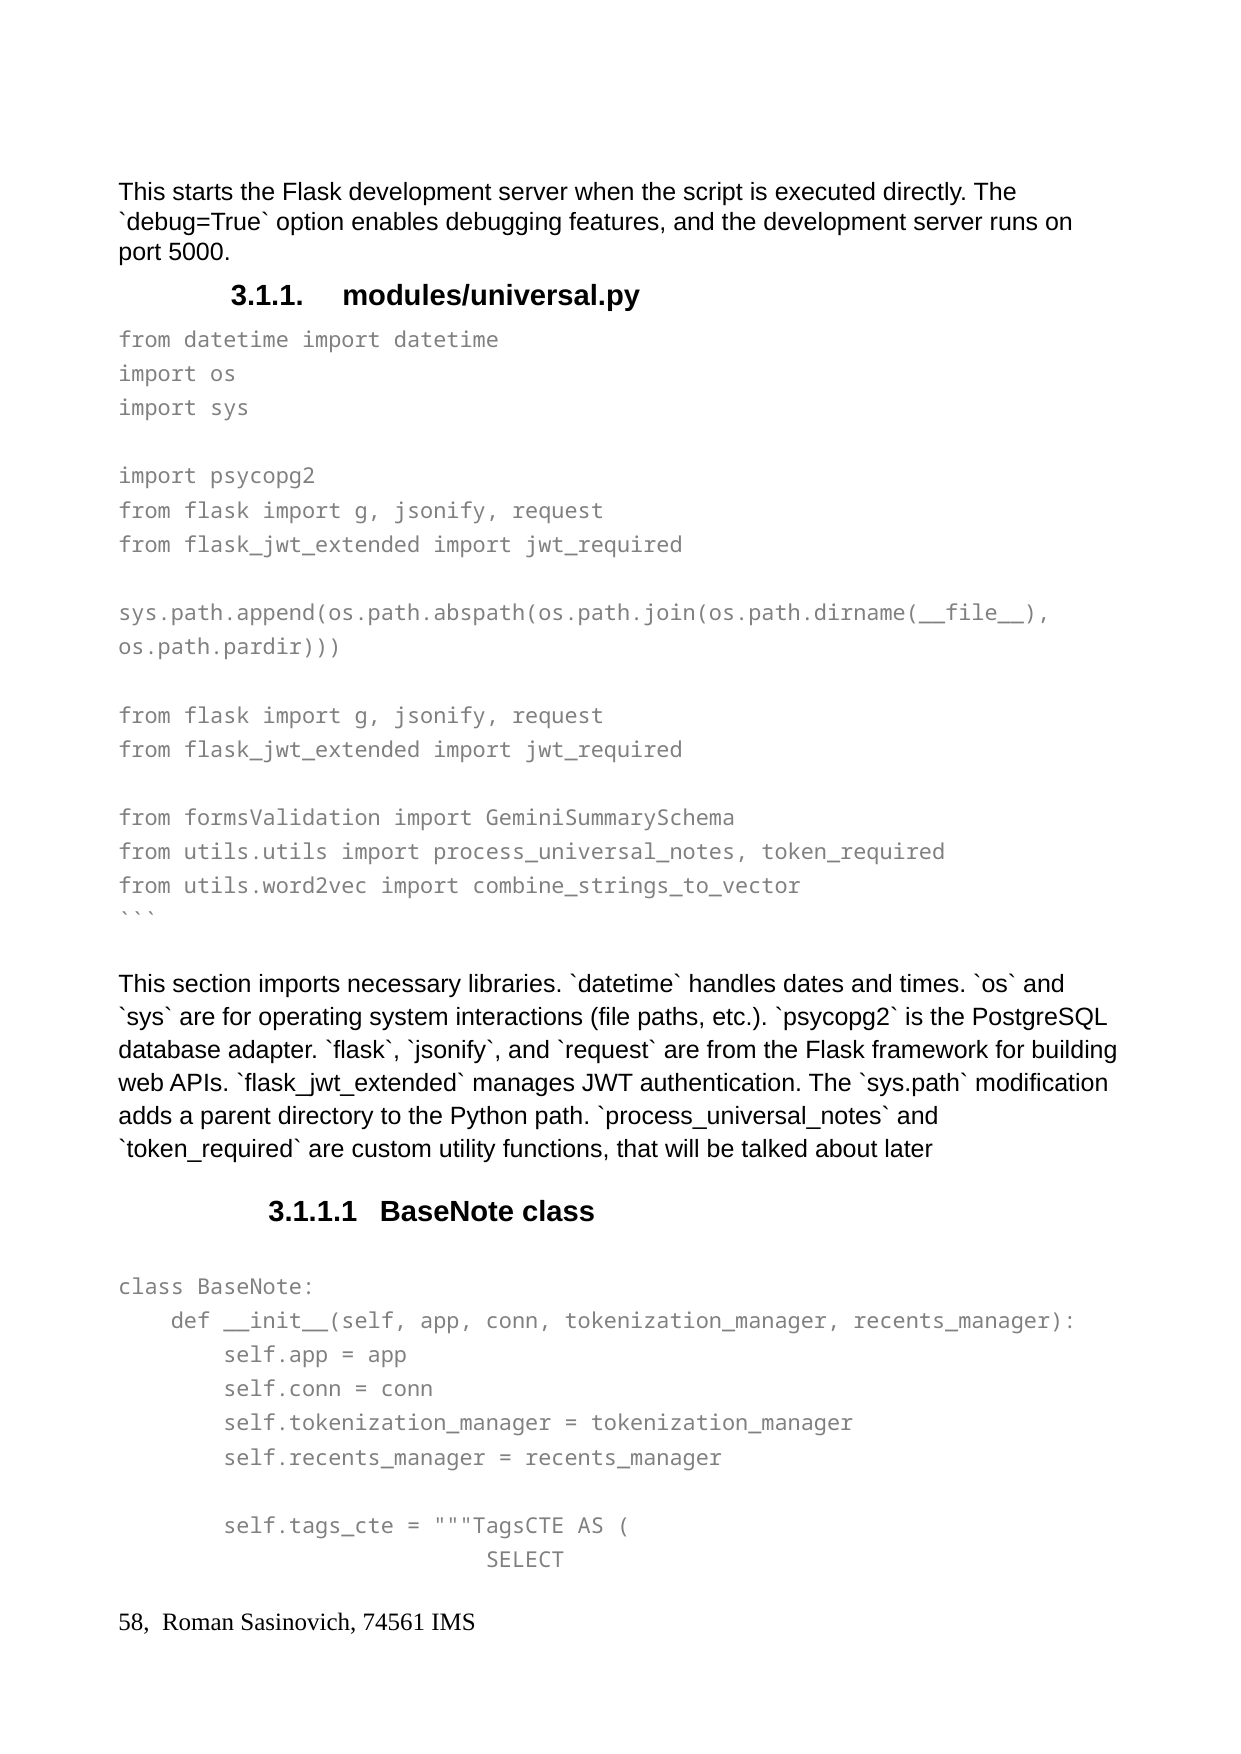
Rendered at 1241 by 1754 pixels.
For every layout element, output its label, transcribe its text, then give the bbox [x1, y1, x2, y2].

text This starts the Flask development server when the script is executed directly. The `debug=True` option enables debugging features, and the development server runs on port 5000. [118, 176, 1122, 265]
subtitle modules/universal.py [231, 278, 1122, 311]
text from datetime import datetime import os import sys import psycopg2 from flask import g, jsonify, request from flask_jwt_extended import jwt_required sys.path.append(os.path.abspath(os.path.join(os.path.dirname(__file__), os.path.pardir))) from flask import g, jsonify, request from flask_jwt_extended import jwt_required from formsValidation import GeminiSummarySchema from utils.utils import process_universal_notes, token_required from utils.word2vec import combine_strings_to_vector ``` This section imports necessary libraries. `datetime` handles dates and times. `os` and `sys` are for operating system interactions (file paths, etc.). `psycopg2` is the PostgreSQL database adapter. `flask`, `jsonify`, and `request` are from the Flask framework for building web APIs. `flask_jwt_extended` manages JWT authentication. The `sys.path` modification adds a parent directory to the Python path. `process_universal_notes` and `token_required` are custom utility functions, that will be talked about later [118, 324, 1122, 1163]
subtitle BaseNote class [268, 1194, 1122, 1227]
text class BaseNote: def __init__(self, app, conn, tokenization_manager, recents_manager): self.app = app self.conn = conn self.tokenization_manager = tokenization_manager self.recents_manager = recents_manager self.tags_cte = """TagsCTE AS ( SELECT [118, 1240, 1122, 1574]
